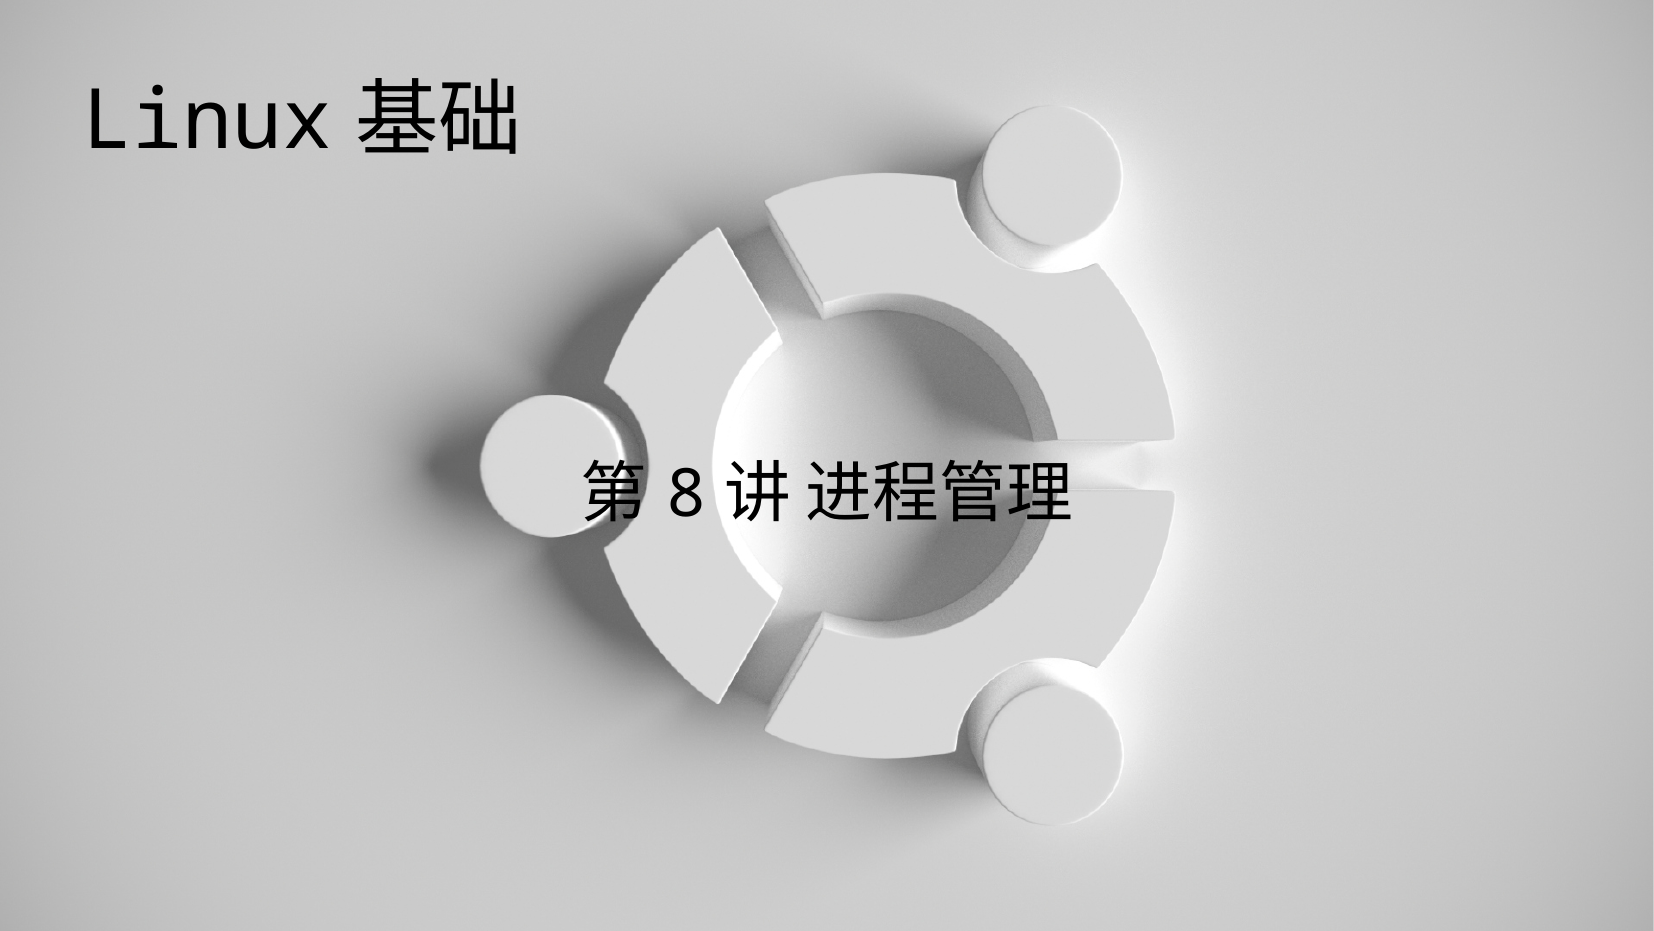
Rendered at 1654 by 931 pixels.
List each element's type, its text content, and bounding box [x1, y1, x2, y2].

title Linux基础 [82, 37, 1571, 189]
picture [0, 0, 1654, 931]
subtitle 第8讲 进程管理 [82, 217, 1571, 758]
